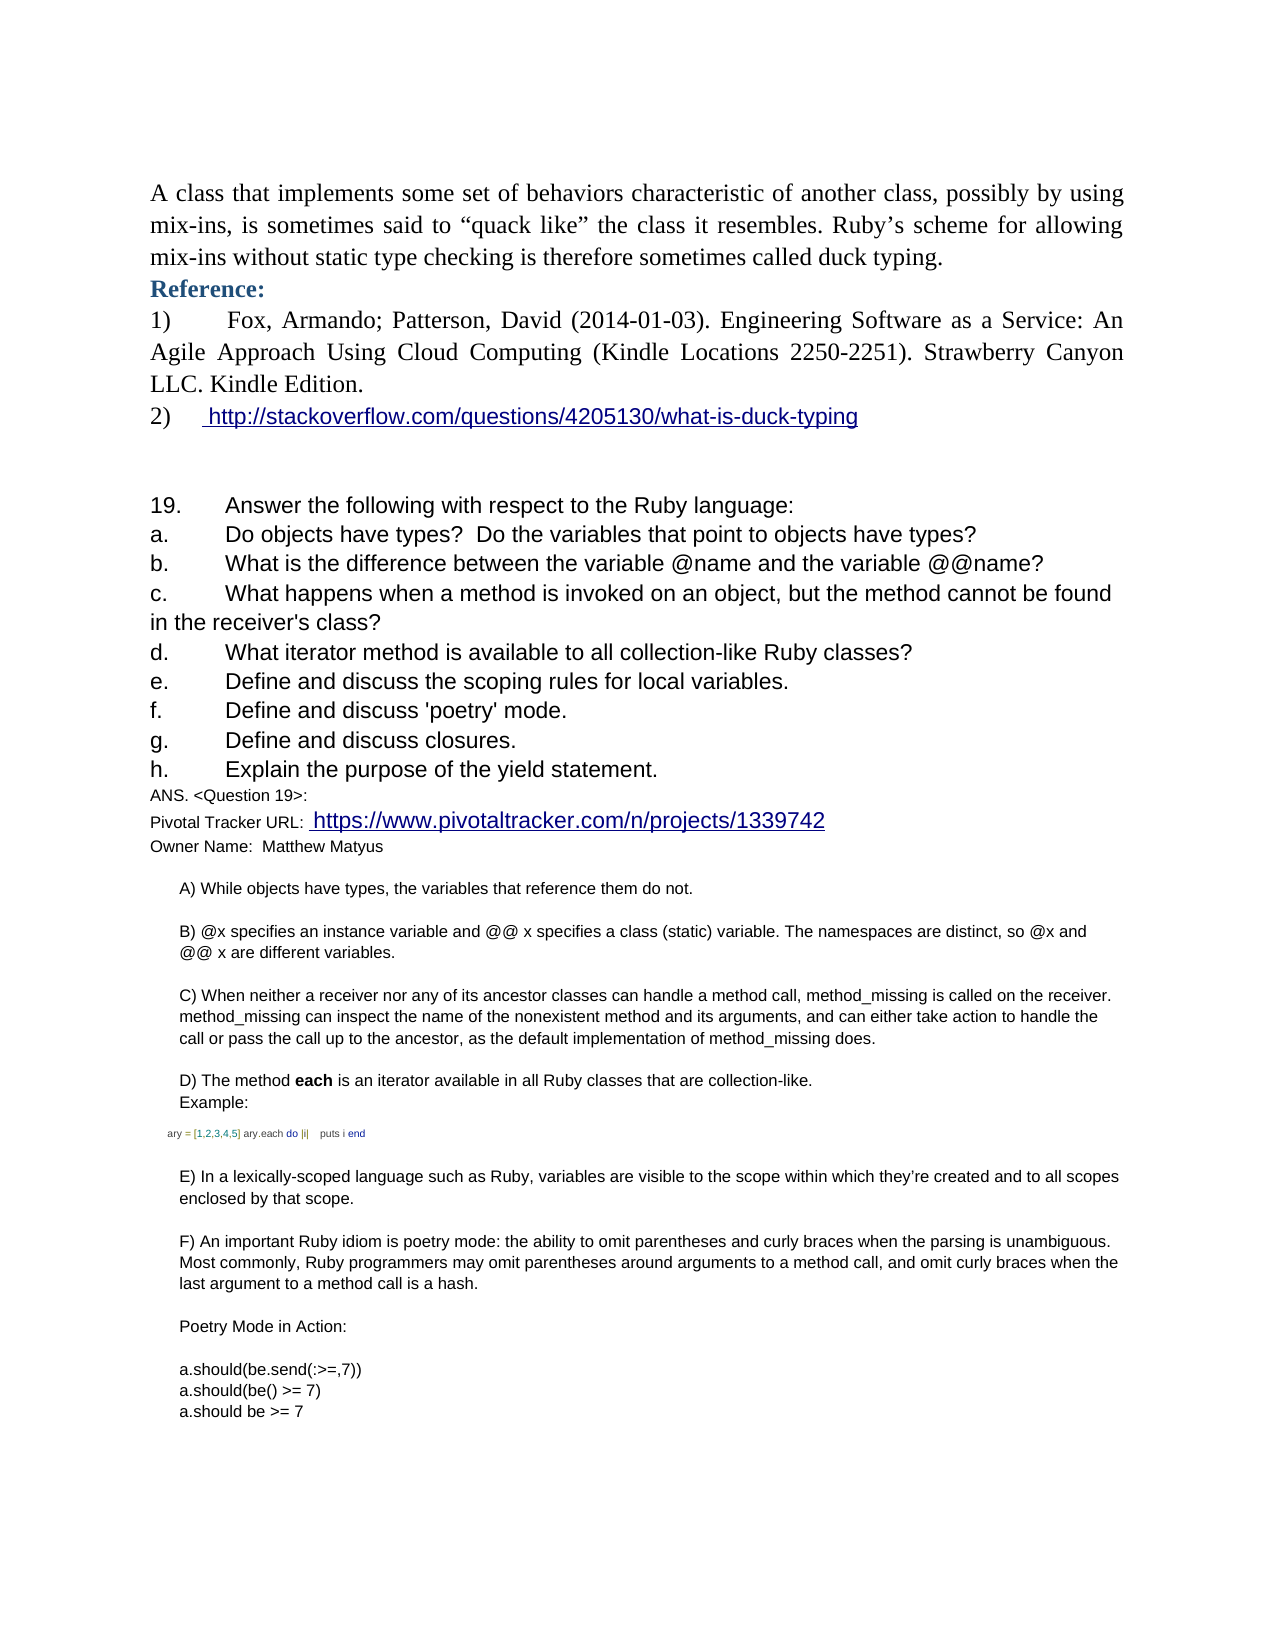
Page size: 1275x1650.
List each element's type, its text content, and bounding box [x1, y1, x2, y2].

text A) While objects have types, the variables that reference them do not. [179, 879, 1125, 898]
text 19. Answer the following with respect to the Ruby language: [150, 492, 1125, 518]
text D) The method each is an iterator available in all Ruby classes that are collection-like. [179, 1072, 1125, 1090]
text f. Define and discuss 'poetry' mode. [150, 698, 1125, 724]
text e. Define and discuss the scoping rules for local variables. [150, 669, 1125, 694]
text ANS. <Question 19>: [150, 786, 1125, 805]
text h. Explain the purpose of the yield statement. [150, 757, 1125, 782]
text a.should(be() >= 7) [150, 1381, 1125, 1400]
text E) In a lexically-scoped language such as Ruby, variables are visible to the scope within which they’re created and to all scopes enclosed by that scope. [179, 1168, 1125, 1208]
text B) @x specifies an instance variable and @@ x specifies a class (static) variable. The namespaces are distinct, so @x and @@ x are different variables. [179, 922, 1125, 962]
text c. What happens when a method is invoked on an object, but the method cannot be found in the receiver's class? [150, 581, 1125, 636]
text a. Do objects have types? Do the variables that point to objects have types? [150, 522, 1125, 547]
text a.should be >= 7 [150, 1403, 1125, 1421]
text Example: [179, 1093, 1125, 1112]
text g. Define and discuss closures. [150, 727, 1125, 753]
text A class that implements some set of behaviors characteristic of another class, possibly by using mix-ins, is sometimes said to “quack like” the class it resembles. Ruby’s scheme for allowing mix-ins without static type checking is therefore sometimes called duck typing. [150, 179, 1125, 271]
text 1) Fox, Armando; Patterson, David (2014-01-03). Engineering Software as a Service: An Agile Approach Using Cloud Computing (Kindle Locations 2250-2251). Strawberry Canyon LLC. Kindle Edition. [150, 307, 1125, 398]
text Pivotal Tracker URL: https://www.pivotaltracker.com/n/projects/1339742 [150, 807, 1125, 833]
text Owner Name: Matthew Matyus [150, 837, 1125, 856]
text d. What iterator method is available to all collection-like Ruby classes? [150, 639, 1125, 665]
text ary = [1,2,3,4,5] ary.each do |i| puts i end [150, 1128, 1125, 1139]
text F) An important Ruby idiom is poetry mode: the ability to omit parentheses and curly braces when the parsing is unambiguous. Most commonly, Ruby programmers may omit parentheses around arguments to a method call, and omit curly braces when the last argument to a method call is a hash. [179, 1232, 1125, 1293]
text Poetry Mode in Action: [179, 1317, 1125, 1336]
text Reference: [150, 275, 1125, 302]
text b. What is the difference between the variable @name and the variable @@name? [150, 551, 1125, 577]
text C) When neither a receiver nor any of its ancestor classes can handle a method call, method_missing is called on the receiver. method_missing can inspect the name of the nonexistent method and its arguments, and can either take action to handle the call or pass the call up to the ancestor, as the default implementation of method_missing does. [179, 986, 1125, 1048]
text a.should(be.send(:>=,7)) [150, 1360, 1125, 1379]
text 2) http://stackoverflow.com/questions/4205130/what-is-duck-typing [150, 402, 1125, 429]
